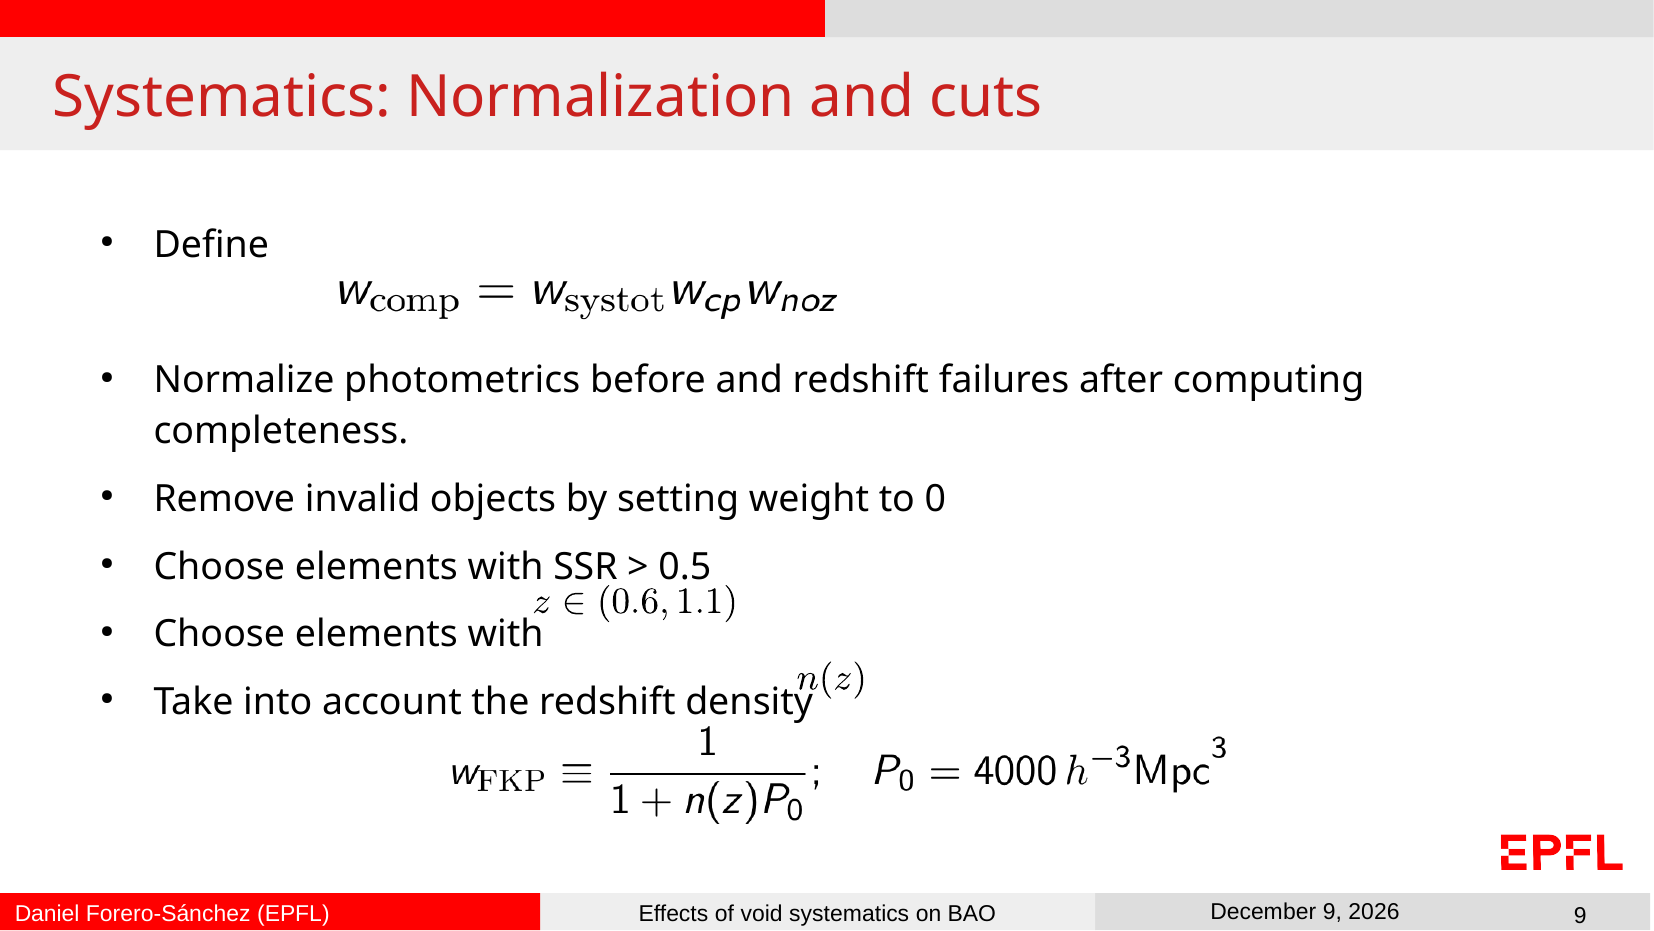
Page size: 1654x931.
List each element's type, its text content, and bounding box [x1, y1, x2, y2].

title Systematics: Normalization and cuts [52, 37, 1066, 151]
picture [330, 267, 841, 331]
picture [532, 585, 735, 623]
picture [1486, 820, 1638, 885]
picture [795, 660, 865, 701]
list Define Normalize photometrics before and redshift failures after computing completeness. Remove invalid objects by setting weight to 0 Choose elements with SSR > 0.5 Choose elements with Take into account the redshift density [82, 217, 1571, 871]
